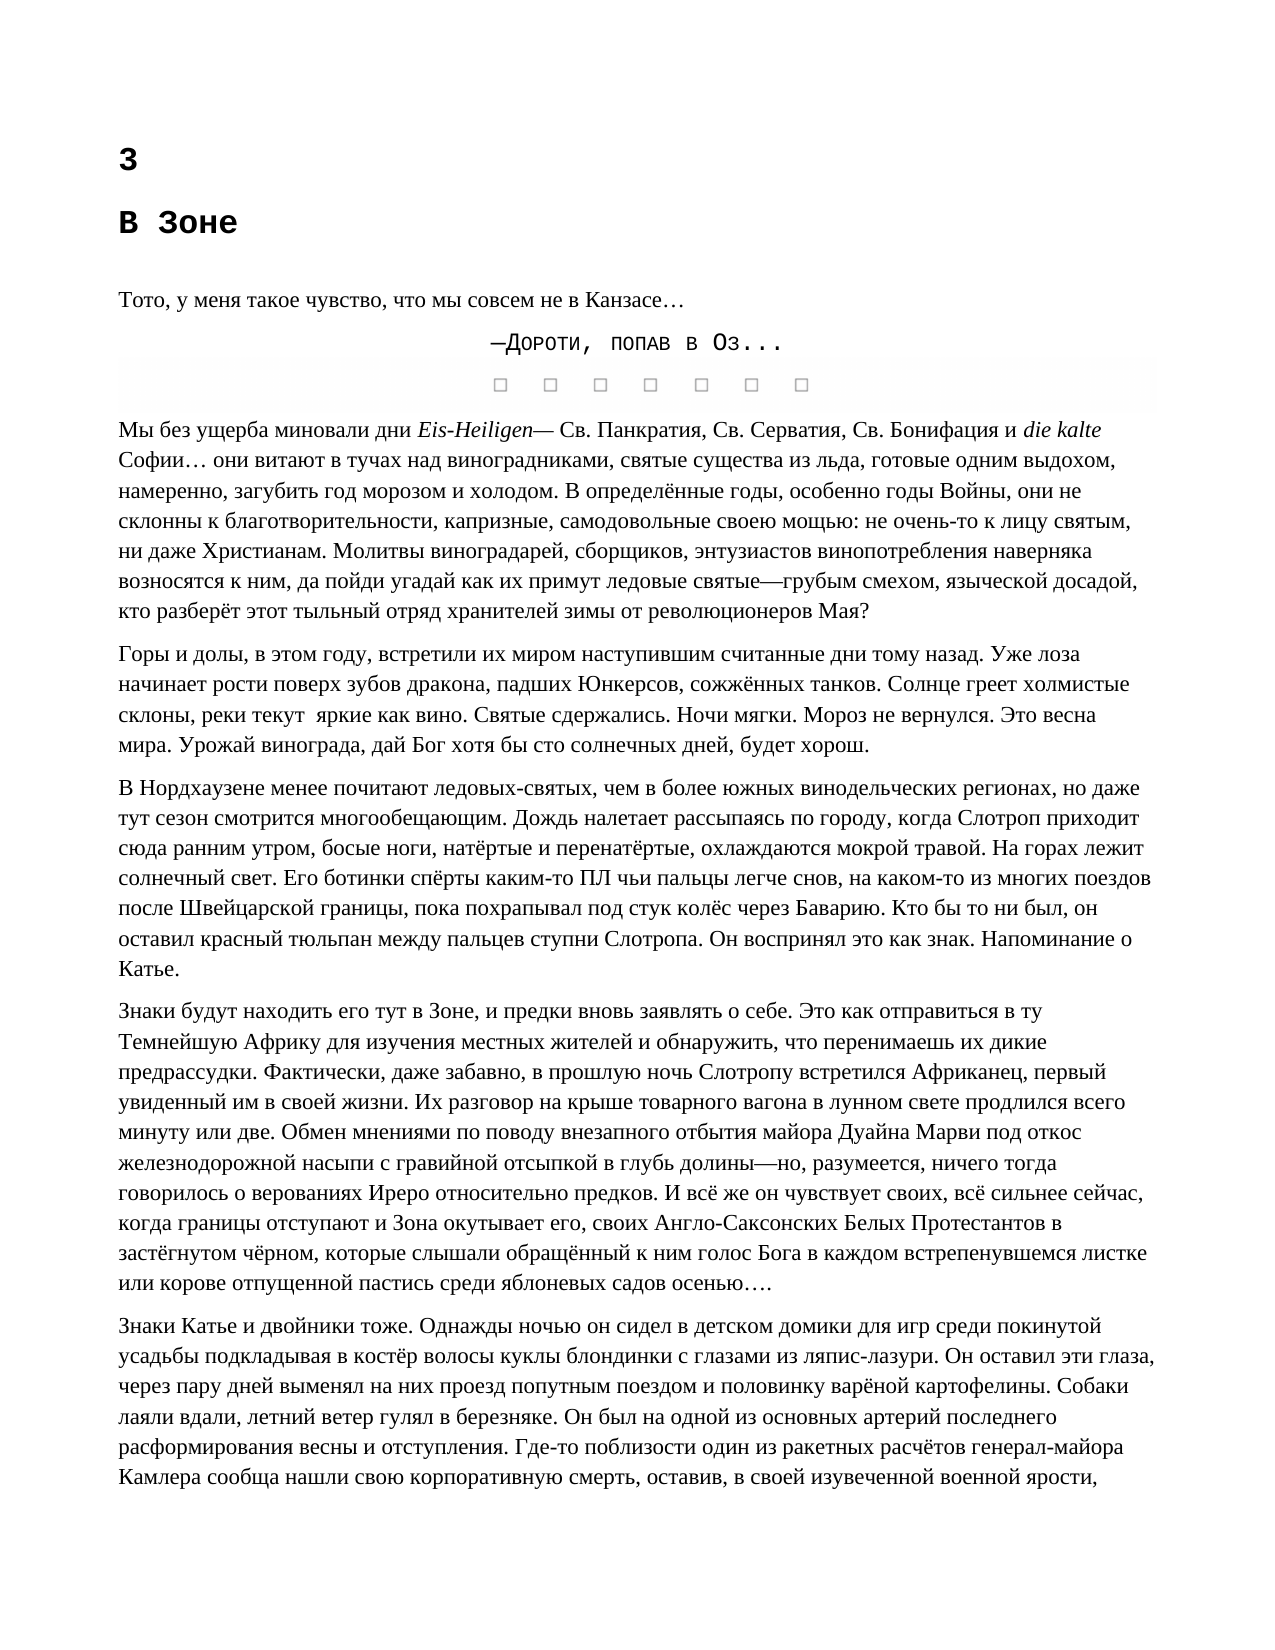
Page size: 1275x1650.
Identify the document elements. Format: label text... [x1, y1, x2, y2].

text В Нордхаузене менее почитают ледовых-святых, чем в более южных винодельческих регионах, но даже тут сезон смотрится многообещающим. Дождь налетает рассыпаясь по городу, когда Слотроп приходит сюда ранним утром, босые ноги, натёртые и перенатёртые, охлаждаются мокрой травой. На горах лежит солнечный свет. Его ботинки спёрты каким-то ПЛ чьи пальцы легче снов, на каком-то из многих поездов после Швейцарской границы, пока похрапывал под стук колёс через Баварию. Кто бы то ни был, он оставил красный тюльпан между пальцев ступни Слотропа. Он воспринял это как знак. Напоминание о Катье. [118, 773, 1157, 981]
text Горы и долы, в этом году, встретили их миром наступившим считанные дни тому назад. Уже лоза начинает рости поверх зубов дракона, падших Юнкерсов, сожжённых танков. Солнце греет холмистые склоны, реки текут яркие как вино. Святые сдержались. Ночи мягки. Мороз не вернулся. Это весна мира. Урожай винограда, дай Бог хотя бы сто солнечных дней, будет хорош. [118, 640, 1157, 757]
picture [118, 357, 1157, 413]
text Мы без ущерба миновали дни Eis-Heiligen— Св. Панкратия, Св. Серватия, Св. Бонифация и die kalte Софии… они витают в тучах над виноградниками, святые существа из льда, готовые одним выдохом, намеренно, загубить год морозом и холодом. В определённые годы, особенно годы Войны, они не склонны к благотворительности, капризные, самодовольные своею мощью: не очень-то к лицу святым, ни даже Христианам. Молитвы виноградарей, сборщиков, энтузиастов винопотребления наверняка возносятся к ним, да пойди угадай как их примут ледовые святые—грубым смехом, языческой досадой, кто разберёт этот тыльный отряд хранителей зимы от революционеров Мая? [118, 413, 1157, 624]
text Знаки будут находить его тут в Зоне, и предки вновь заявлять о себе. Это как отправиться в ту Темнейшую Африку для изучения местных жителей и обнаружить, что перенимаешь их дикие предрассудки. Фактически, даже забавно, в прошлую ночь Слотропу встретился Африканец, первый увиденный им в своей жизни. Их разговор на крыше товарного вагона в лунном свете продлился всего минуту или две. Обмен мнениями по поводу внезапного отбытия майора Дуайна Марви под откос железнодорожной насыпи с гравийной отсыпкой в глубь долины—но, разумеется, ничего тогда говорилось о верованиях Иреро относительно предков. И всё же он чувствует своих, всё сильнее сейчас, когда границы отступают и Зона окутывает его, своих Англо-Саксонских Белых Протестантов в застёгнутом чёрном, которые слышали обращённый к ним голос Бога в каждом встрепенувшемся листке или корове отпущенной пастись среди яблоневых садов осенью…. [118, 997, 1157, 1296]
subtitle 3 [118, 143, 1157, 181]
text Тото, у меня такое чувство, что мы совсем не в Канзасе… [118, 286, 1157, 313]
subtitle В Зоне [118, 206, 1157, 244]
text Знаки Катье и двойники тоже. Однажды ночью он сидел в детском домики для игр среди покинутой усадьбы подкладывая в костёр волосы куклы блондинки с глазами из ляпис-лазури. Он оставил эти глаза, через пару дней выменял на них проезд попутным поездом и половинку варёной картофелины. Собаки лаяли вдали, летний ветер гулял в березняке. Он был на одной из основных артерий последнего расформирования весны и отступления. Где-то поблизости один из ракетных расчётов генерал-майора Камлера сообща нашли свою корпоративную смерть, оставив, в своей изувеченной военной ярости, [118, 1312, 1157, 1489]
text —Дороти, попав в Оз... [118, 329, 1157, 357]
